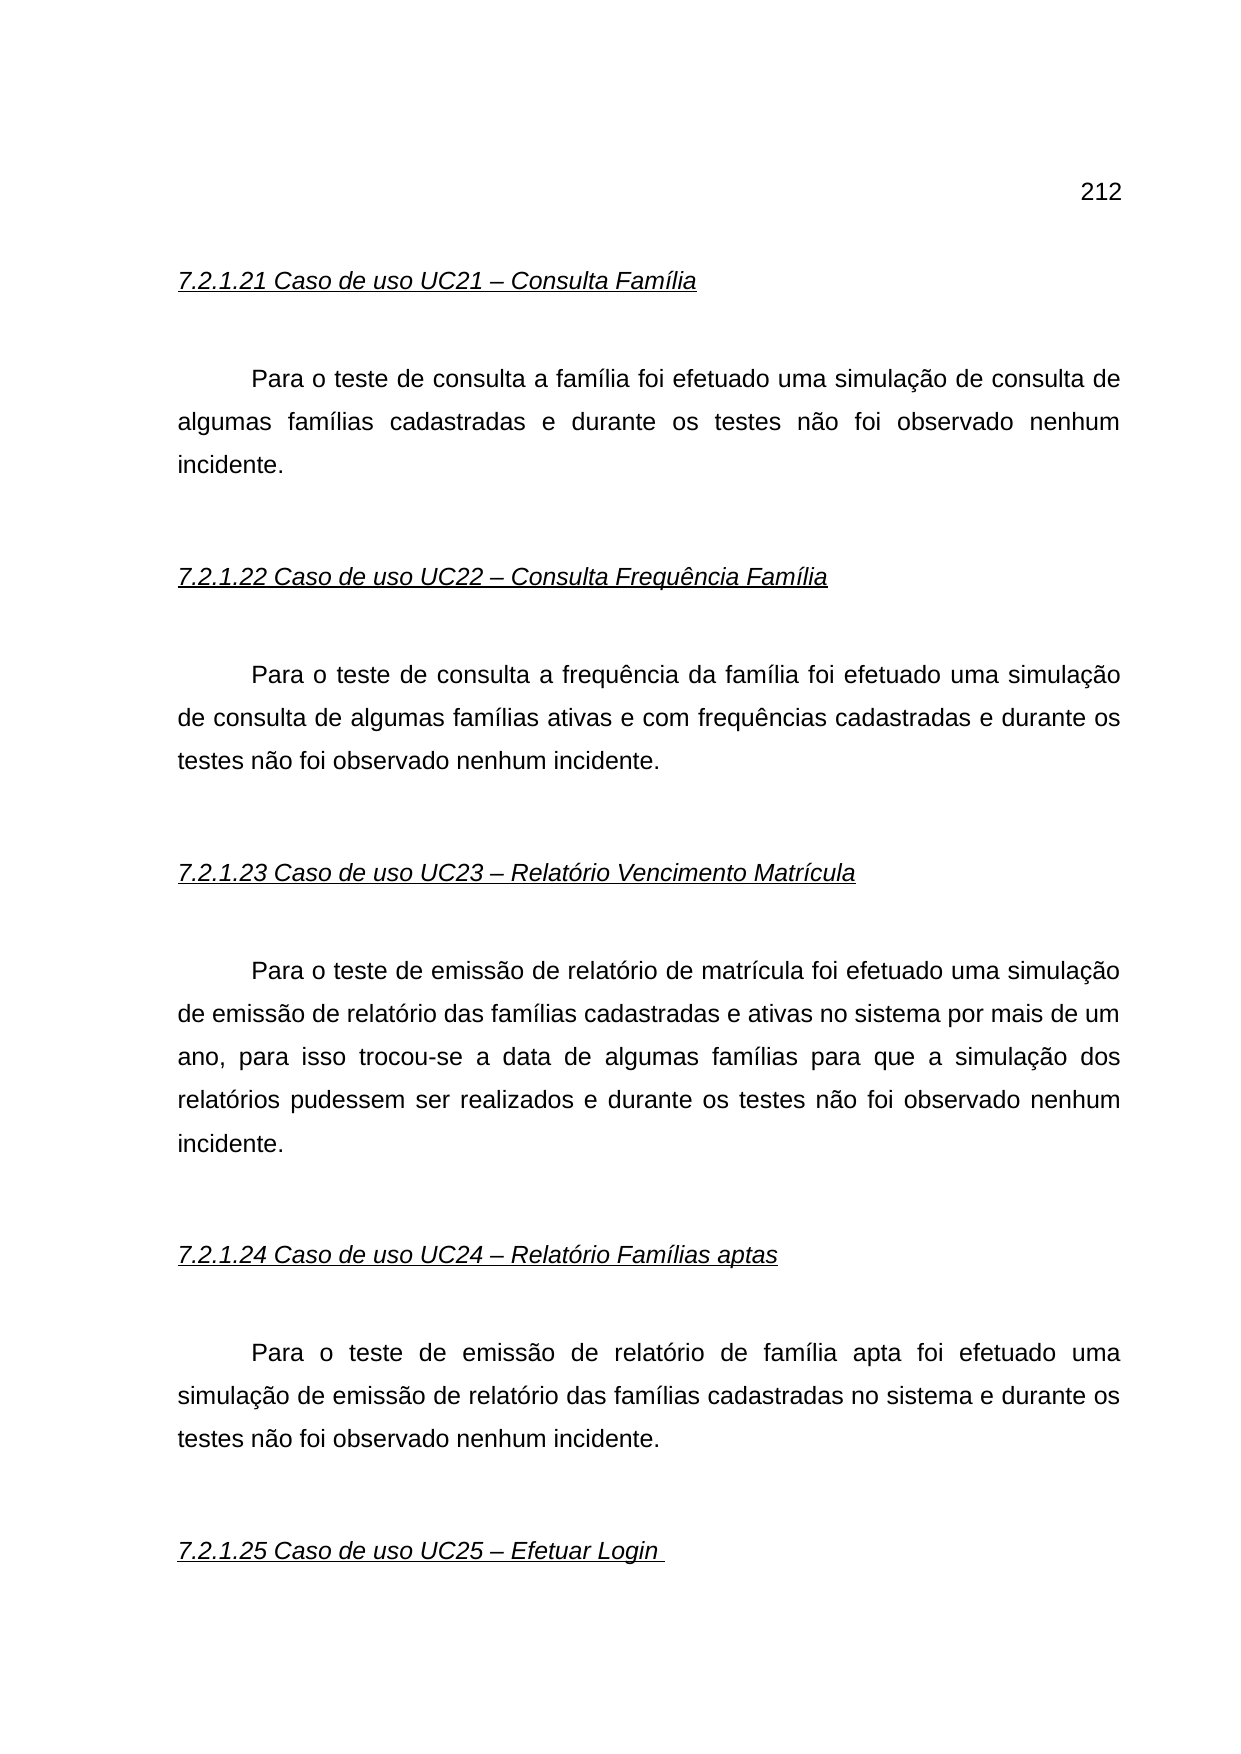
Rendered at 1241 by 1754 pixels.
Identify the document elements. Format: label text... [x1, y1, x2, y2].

subtitle 7.2.1.24 Caso de uso UC24 – Relatório Famílias aptas [177, 1240, 1122, 1268]
text Para o teste de consulta a frequência da família foi efetuado uma simulação de consulta de algumas famílias ativas e com frequências cadastradas e durante os testes não foi observado nenhum incidente. [177, 660, 1122, 775]
text Para o teste de emissão de relatório de matrícula foi efetuado uma simulação de emissão de relatório das famílias cadastradas e ativas no sistema por mais de um ano, para isso trocou-se a data de algumas famílias para que a simulação dos relatórios pudessem ser realizados e durante os testes não foi observado nenhum incidente. [177, 956, 1122, 1157]
subtitle 7.2.1.25 Caso de uso UC25 – Efetuar Login [177, 1536, 1122, 1564]
subtitle 7.2.1.22 Caso de uso UC22 – Consulta Frequência Família [177, 562, 1122, 590]
text Para o teste de consulta a família foi efetuado uma simulação de consulta de algumas famílias cadastradas e durante os testes não foi observado nenhum incidente. [177, 364, 1122, 479]
subtitle 7.2.1.21 Caso de uso UC21 – Consulta Família [177, 266, 1122, 294]
text Para o teste de emissão de relatório de família apta foi efetuado uma simulação de emissão de relatório das famílias cadastradas no sistema e durante os testes não foi observado nenhum incidente. [177, 1338, 1122, 1453]
subtitle 7.2.1.23 Caso de uso UC23 – Relatório Vencimento Matrícula [177, 858, 1122, 886]
